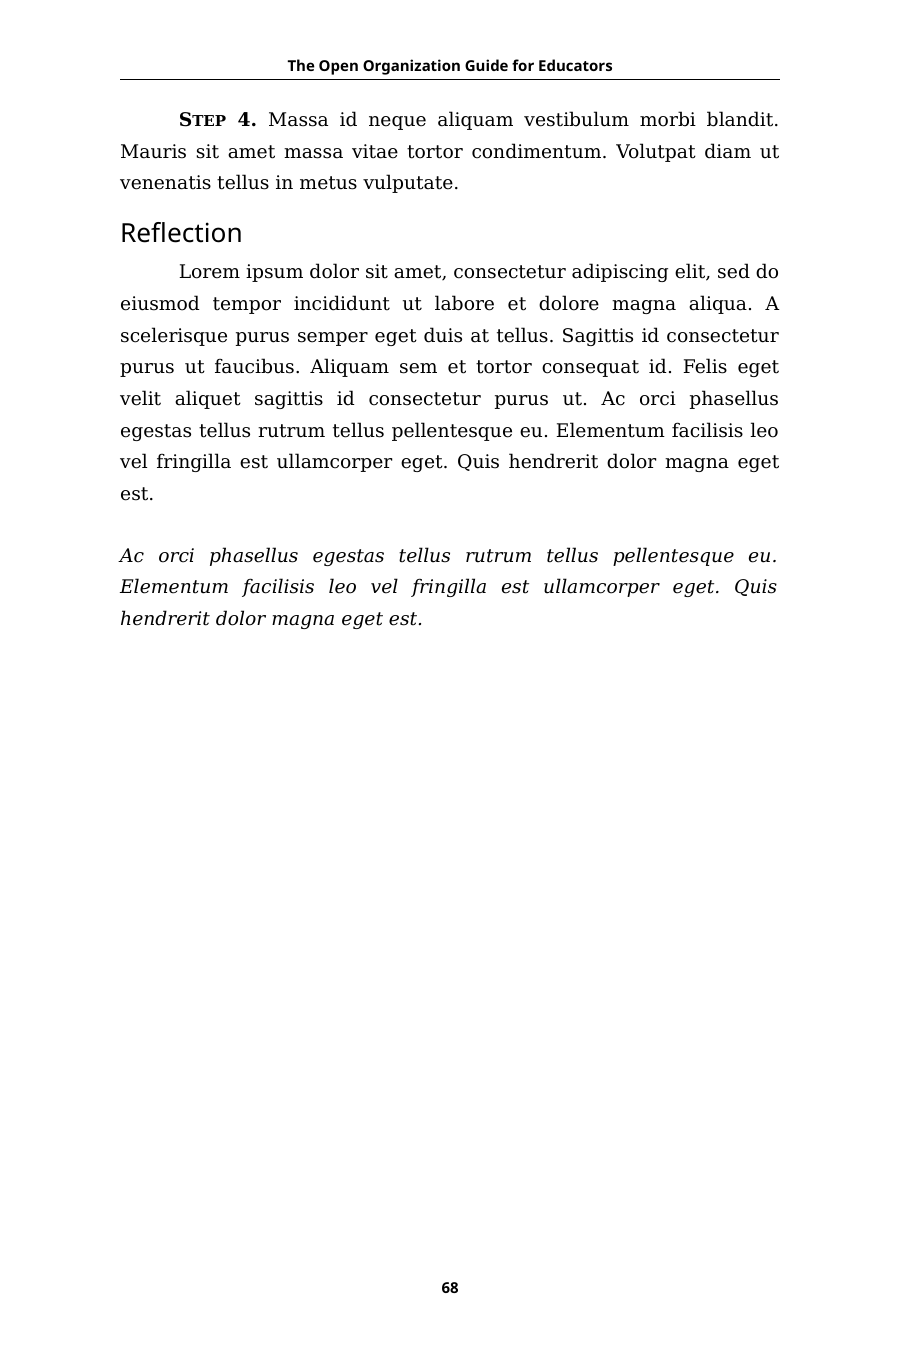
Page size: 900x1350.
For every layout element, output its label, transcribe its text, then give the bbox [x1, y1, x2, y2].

text Ac orci phasellus egestas tellus rutrum tellus pellentesque eu. Elementum facilisis leo vel fringilla est ullamcorper eget. Quis hendrerit dolor magna eget est. [120, 545, 780, 630]
subtitle Reflection [120, 218, 780, 249]
text Step 4. Massa id neque aliquam vestibulum morbi blandit. Mauris sit amet massa vitae tortor condimentum. Volutpat diam ut venenatis tellus in metus vulputate. [120, 109, 780, 194]
text Lorem ipsum dolor sit amet, consectetur adipiscing elit, sed do eiusmod tempor incididunt ut labore et dolore magna aliqua. A scelerisque purus semper eget duis at tellus. Sagittis id consectetur purus ut faucibus. Aliquam sem et tortor consequat id. Felis eget velit aliquet sagittis id consectetur purus ut. Ac orci phasellus egestas tellus rutrum tellus pellentesque eu. Elementum facilisis leo vel fringilla est ullamcorper eget. Quis hendrerit dolor magna eget est. [120, 261, 780, 505]
